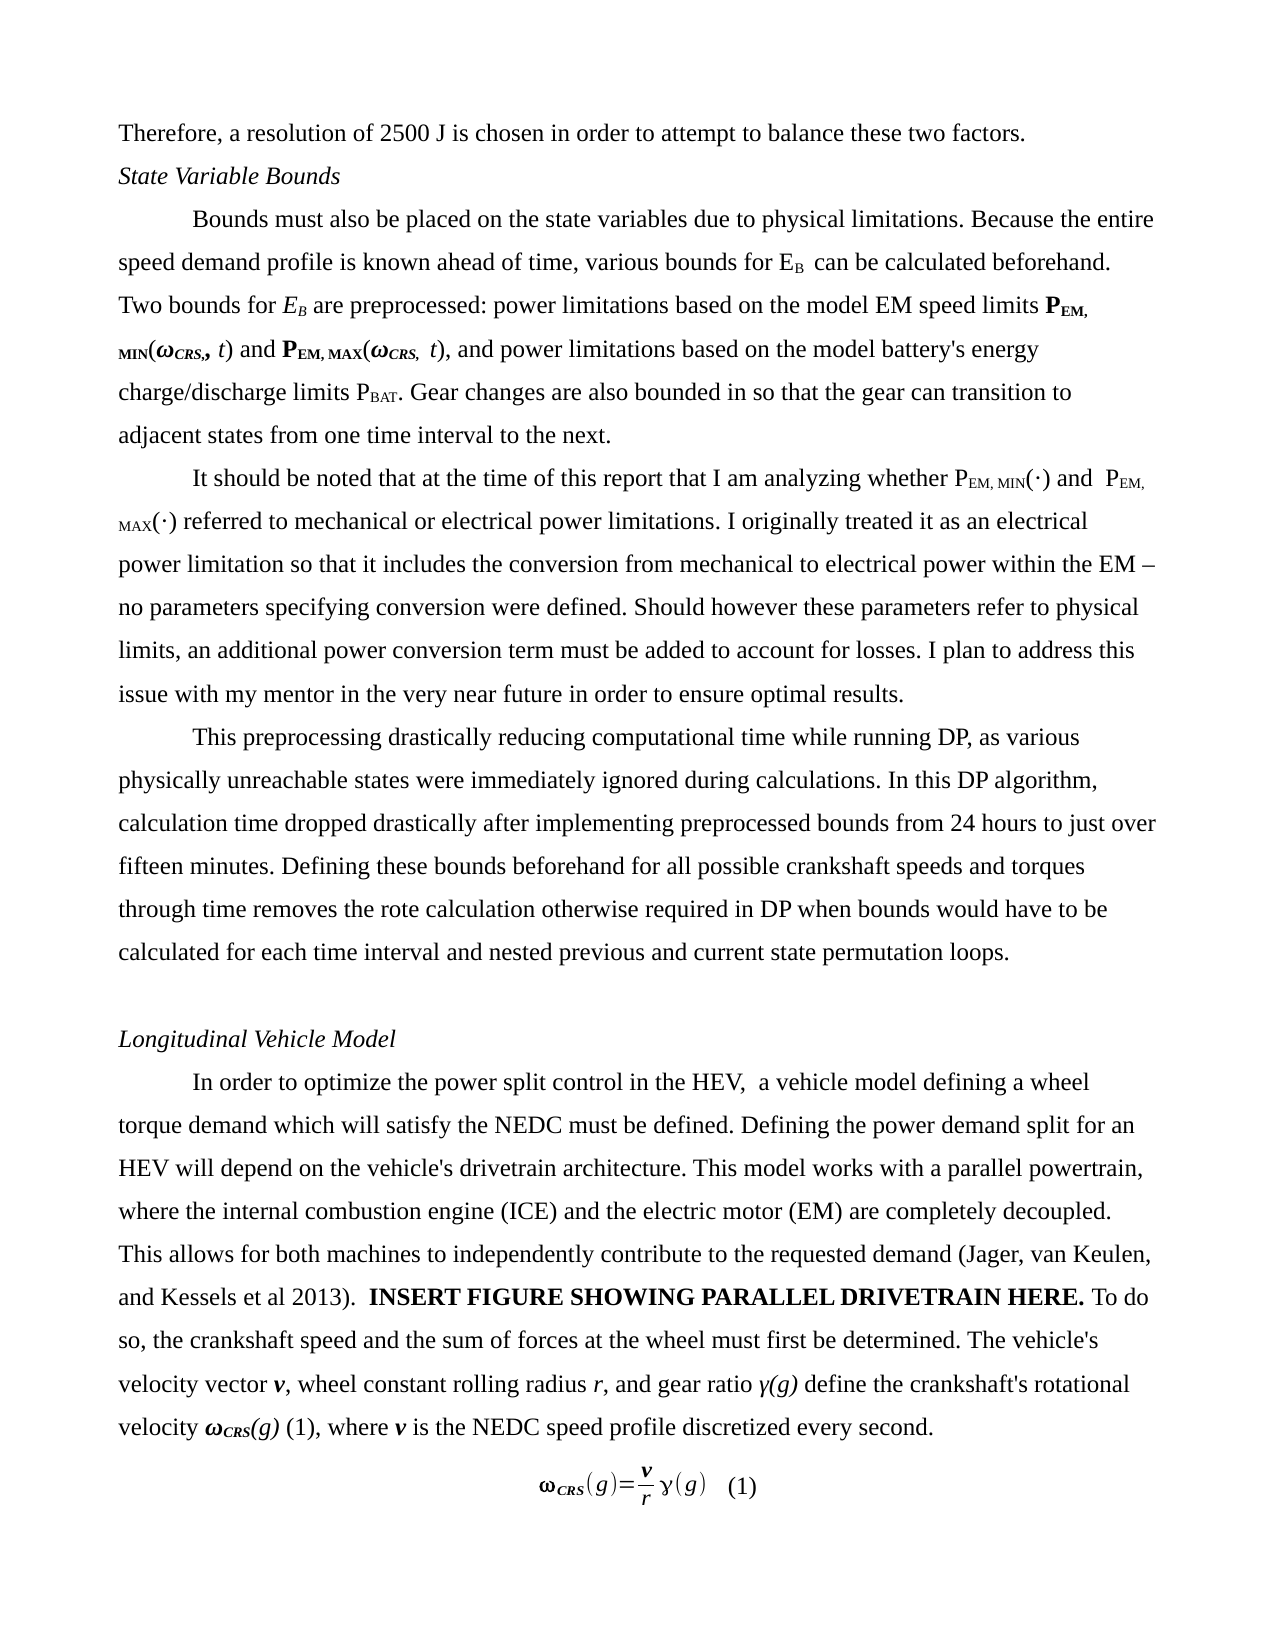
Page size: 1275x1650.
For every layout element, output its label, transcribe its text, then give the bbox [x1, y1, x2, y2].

text This preprocessing drastically reducing computational time while running DP, as various physically unreachable states were immediately ignored during calculations. In this DP algorithm, calculation time dropped drastically after implementing preprocessed bounds from 24 hours to just over fifteen minutes. Defining these bounds beforehand for all possible crankshaft speeds and torques through time removes the rote calculation otherwise required in DP when bounds would have to be calculated for each time interval and nested previous and current state permutation loops. [118, 722, 1157, 966]
text (1) [118, 1455, 1157, 1514]
text Therefore, a resolution of 2500 J is chosen in order to attempt to balance these two factors. [118, 118, 1157, 147]
text It should be noted that at the time of this report that I am analyzing whether PEM, MIN(·) and PEM, MAX(·) referred to mechanical or electrical power limitations. I originally treated it as an electrical power limitation so that it includes the conversion from mechanical to electrical power within the EM – no parameters specifying conversion were defined. Should however these parameters refer to physical limits, an additional power conversion term must be added to account for losses. I plan to address this issue with my mentor in the very near future in order to ensure optimal results. [118, 463, 1157, 707]
text In order to optimize the power split control in the HEV, a vehicle model defining a wheel torque demand which will satisfy the NEDC must be defined. Defining the power demand split for an HEV will depend on the vehicle's drivetrain architecture. This model works with a parallel powertrain, where the internal combustion engine (ICE) and the electric motor (EM) are completely decoupled. This allows for both machines to independently contribute to the requested demand (Jager, van Keulen, and Kessels et al 2013). INSERT FIGURE SHOWING PARALLEL DRIVETRAIN HERE. To do so, the crankshaft speed and the sum of forces at the wheel must first be determined. The vehicle's velocity vector v, wheel constant rolling radius r, and gear ratio γ(g) define the crankshaft's rotational velocity ωCRS(g) (1), where v is the NEDC speed profile discretized every second. [118, 1067, 1157, 1441]
text Bounds must also be placed on the state variables due to physical limitations. Because the entire speed demand profile is known ahead of time, various bounds for EB can be calculated beforehand. Two bounds for EB are preprocessed: power limitations based on the model EM speed limits PEM, MIN(ωCRS,, t) and PEM, MAX(ωCRS, t), and power limitations based on the model battery's energy charge/discharge limits PBAT. Gear changes are also bounded in so that the gear can transition to adjacent states from one time interval to the next. [118, 204, 1157, 449]
text State Variable Bounds [118, 161, 1157, 190]
text Longitudinal Vehicle Model [118, 1024, 1157, 1052]
